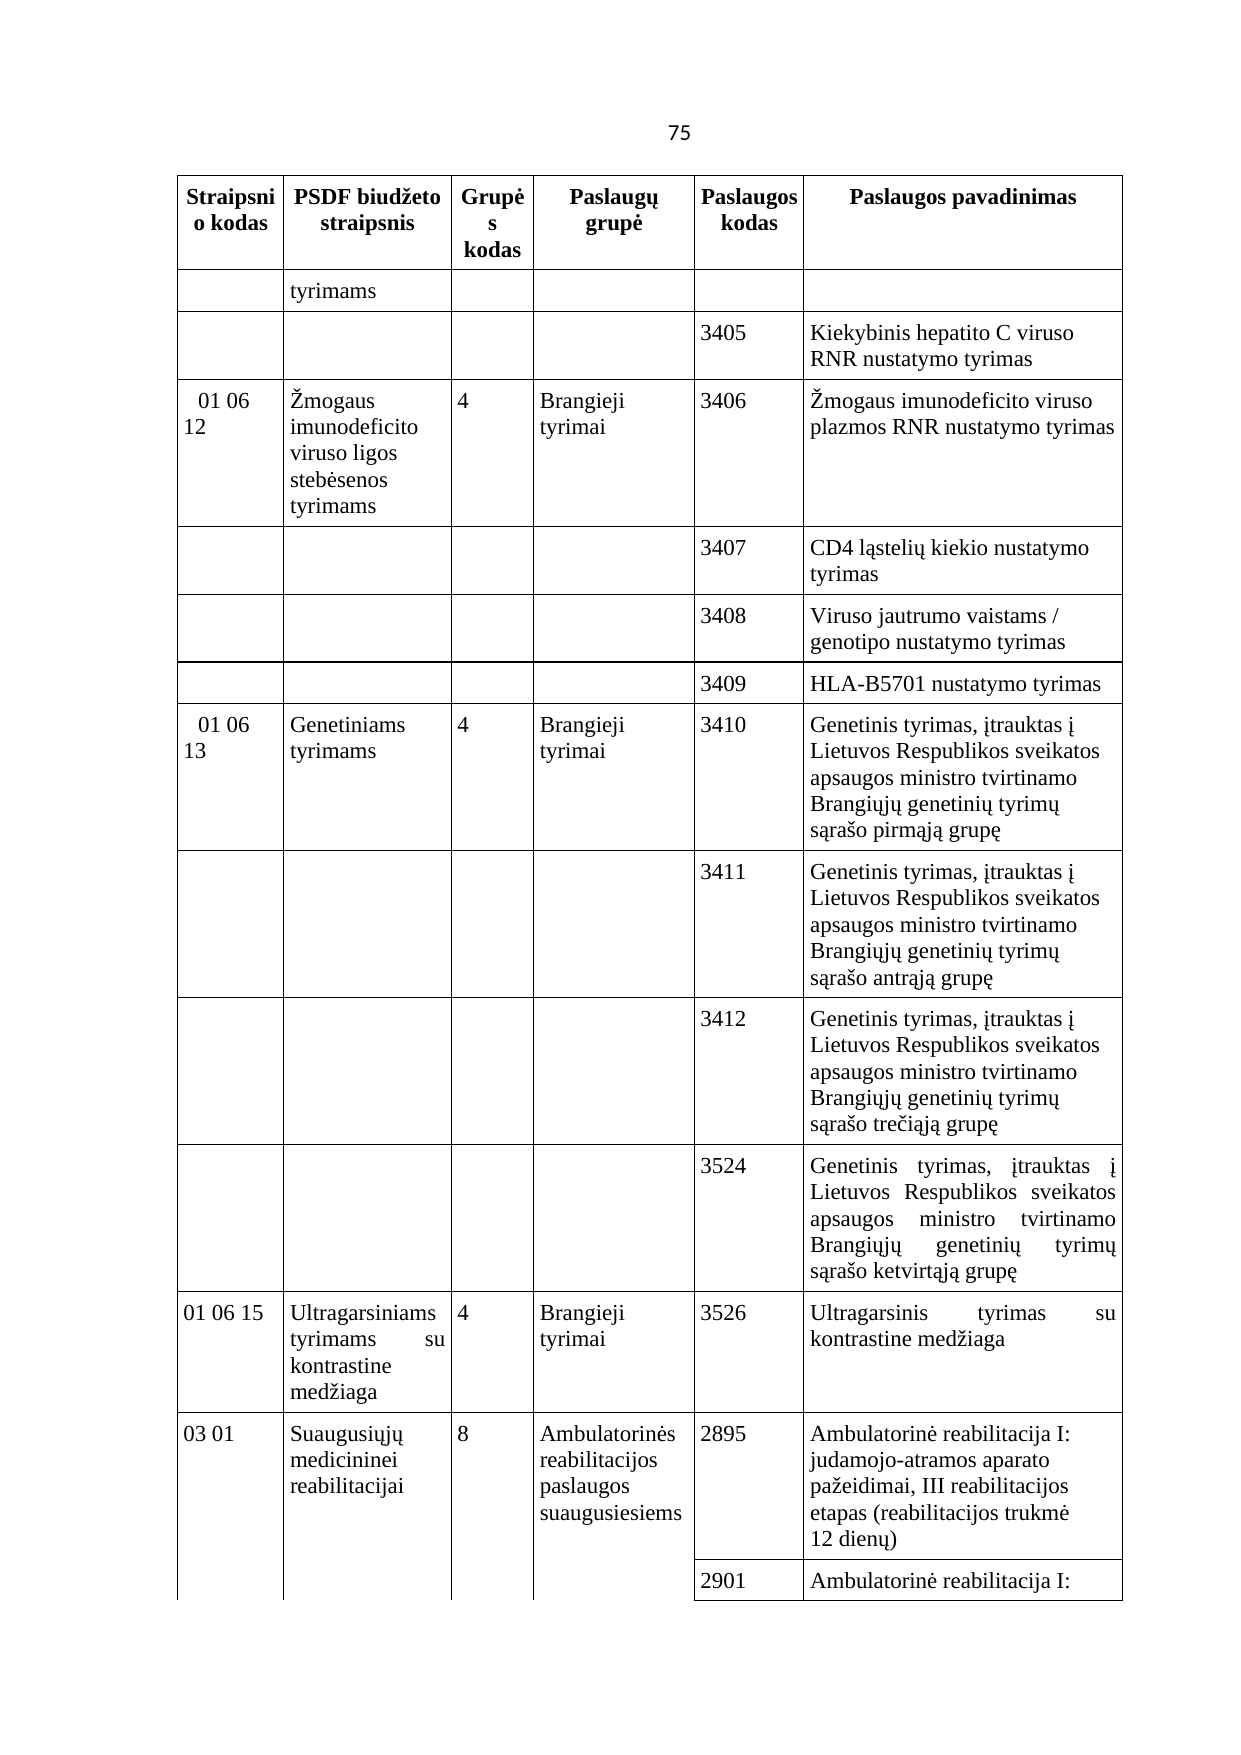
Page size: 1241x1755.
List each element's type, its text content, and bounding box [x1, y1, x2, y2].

table_cell [452, 270, 533, 311]
table_cell [178, 1145, 283, 1291]
table_cell [452, 312, 533, 379]
table_header Paslaugų grupė [534, 176, 694, 269]
table_cell Žmogaus imunodeficito viruso ligos stebėsenos tyrimams [284, 380, 451, 526]
table_cell 3408 [695, 595, 803, 661]
table_cell [534, 312, 694, 379]
table_cell [452, 527, 533, 593]
table_cell [178, 312, 283, 379]
table_cell [452, 851, 533, 997]
table_cell Ambulatorinės reabilitacijos paslaugos suaugusiesiems [534, 1413, 694, 1558]
table_cell [534, 527, 694, 593]
table_cell 3405 [695, 312, 803, 379]
table_cell Kiekybinis hepatito C viruso RNR nustatymo tyrimas [804, 312, 1122, 379]
table_cell [178, 998, 283, 1144]
table_header Straipsnio kodas [178, 176, 283, 269]
table_cell [534, 851, 694, 997]
table_cell Ultragarsiniams tyrimams su kontrastine medžiaga [284, 1292, 451, 1412]
table_cell CD4 ląstelių kiekio nustatymo tyrimas [804, 527, 1122, 593]
table_cell 03 01 [178, 1413, 283, 1558]
table_cell 3409 [695, 663, 803, 703]
table_header Paslaugos pavadinimas [804, 176, 1122, 269]
table_cell 3526 [695, 1292, 803, 1412]
table_cell 4 [452, 380, 533, 526]
table_cell 3406 [695, 380, 803, 526]
table_cell 2901 [695, 1560, 803, 1600]
table_cell Viruso jautrumo vaistams / genotipo nustatymo tyrimas [804, 595, 1122, 661]
table_cell [178, 270, 283, 311]
table_cell Brangieji tyrimai [534, 380, 694, 526]
table_cell 01 06 15 [178, 1292, 283, 1412]
table_cell Brangieji tyrimai [534, 1292, 694, 1412]
table_cell [452, 663, 533, 703]
table_cell [452, 1559, 533, 1600]
table_cell [452, 595, 533, 661]
table_cell Ambulatorinė reabilitacija I: [804, 1560, 1122, 1600]
table_cell 4 [452, 1292, 533, 1412]
table_cell [284, 851, 451, 997]
table_cell Genetinis tyrimas, įtrauktas į Lietuvos Respublikos sveikatos apsaugos ministro tvirtinamo Brangiųjų genetinių tyrimų sąrašo ketvirtąją grupę [804, 1145, 1122, 1291]
table_cell [534, 270, 694, 311]
table_cell [534, 663, 694, 703]
table_cell [534, 595, 694, 661]
table_cell [178, 663, 283, 703]
table_cell [284, 663, 451, 703]
table_cell [284, 1559, 451, 1600]
table_cell tyrimams [284, 270, 451, 311]
table_cell [178, 595, 283, 661]
table_cell [284, 998, 451, 1144]
table_cell 3524 [695, 1145, 803, 1291]
table_cell Ambulatorinė reabilitacija I: judamojo-atramos aparato pažeidimai, III reabilitacijos etapas (reabilitacijos trukmė 12 dienų) [804, 1413, 1122, 1558]
table_cell Suaugusiųjų medicininei reabilitacijai [284, 1413, 451, 1558]
table_cell [178, 851, 283, 997]
table_cell [284, 527, 451, 593]
table_cell 3407 [695, 527, 803, 593]
table_cell 3410 [695, 704, 803, 850]
table_cell 8 [452, 1413, 533, 1558]
table_cell [695, 270, 803, 311]
table_cell 2895 [695, 1413, 803, 1558]
table_cell [284, 1145, 451, 1291]
table_cell Brangieji tyrimai [534, 704, 694, 850]
table_cell Ultragarsinis tyrimas su kontrastine medžiaga [804, 1292, 1122, 1412]
table_cell 3411 [695, 851, 803, 997]
table_cell Genetinis tyrimas, įtrauktas į Lietuvos Respublikos sveikatos apsaugos ministro tvirtinamo Brangiųjų genetinių tyrimų sąrašo pirmąją grupę [804, 704, 1122, 850]
table_cell 3412 [695, 998, 803, 1144]
table_header Paslaugos kodas [695, 176, 803, 269]
table_cell [178, 527, 283, 593]
table_cell 01 06 13 [178, 704, 283, 850]
table_header PSDF biudžeto straipsnis [284, 176, 451, 269]
table_cell [178, 1559, 283, 1600]
table_header Grupės kodas [452, 176, 533, 269]
table_cell [534, 1145, 694, 1291]
table_cell HLA-B5701 nustatymo tyrimas [804, 663, 1122, 703]
table_cell [284, 312, 451, 379]
table_cell Genetinis tyrimas, įtrauktas į Lietuvos Respublikos sveikatos apsaugos ministro tvirtinamo Brangiųjų genetinių tyrimų sąrašo antrąją grupę [804, 851, 1122, 997]
table_cell [534, 1559, 694, 1600]
table_cell [284, 595, 451, 661]
table_cell Žmogaus imunodeficito viruso plazmos RNR nustatymo tyrimas [804, 380, 1122, 526]
table_cell [452, 998, 533, 1144]
table_cell [452, 1145, 533, 1291]
table_cell [804, 270, 1122, 311]
table_cell Genetiniams tyrimams [284, 704, 451, 850]
table_cell 4 [452, 704, 533, 850]
table_cell [534, 998, 694, 1144]
table_cell Genetinis tyrimas, įtrauktas į Lietuvos Respublikos sveikatos apsaugos ministro tvirtinamo Brangiųjų genetinių tyrimų sąrašo trečiąją grupę [804, 998, 1122, 1144]
table_cell 01 06 12 [178, 380, 283, 526]
